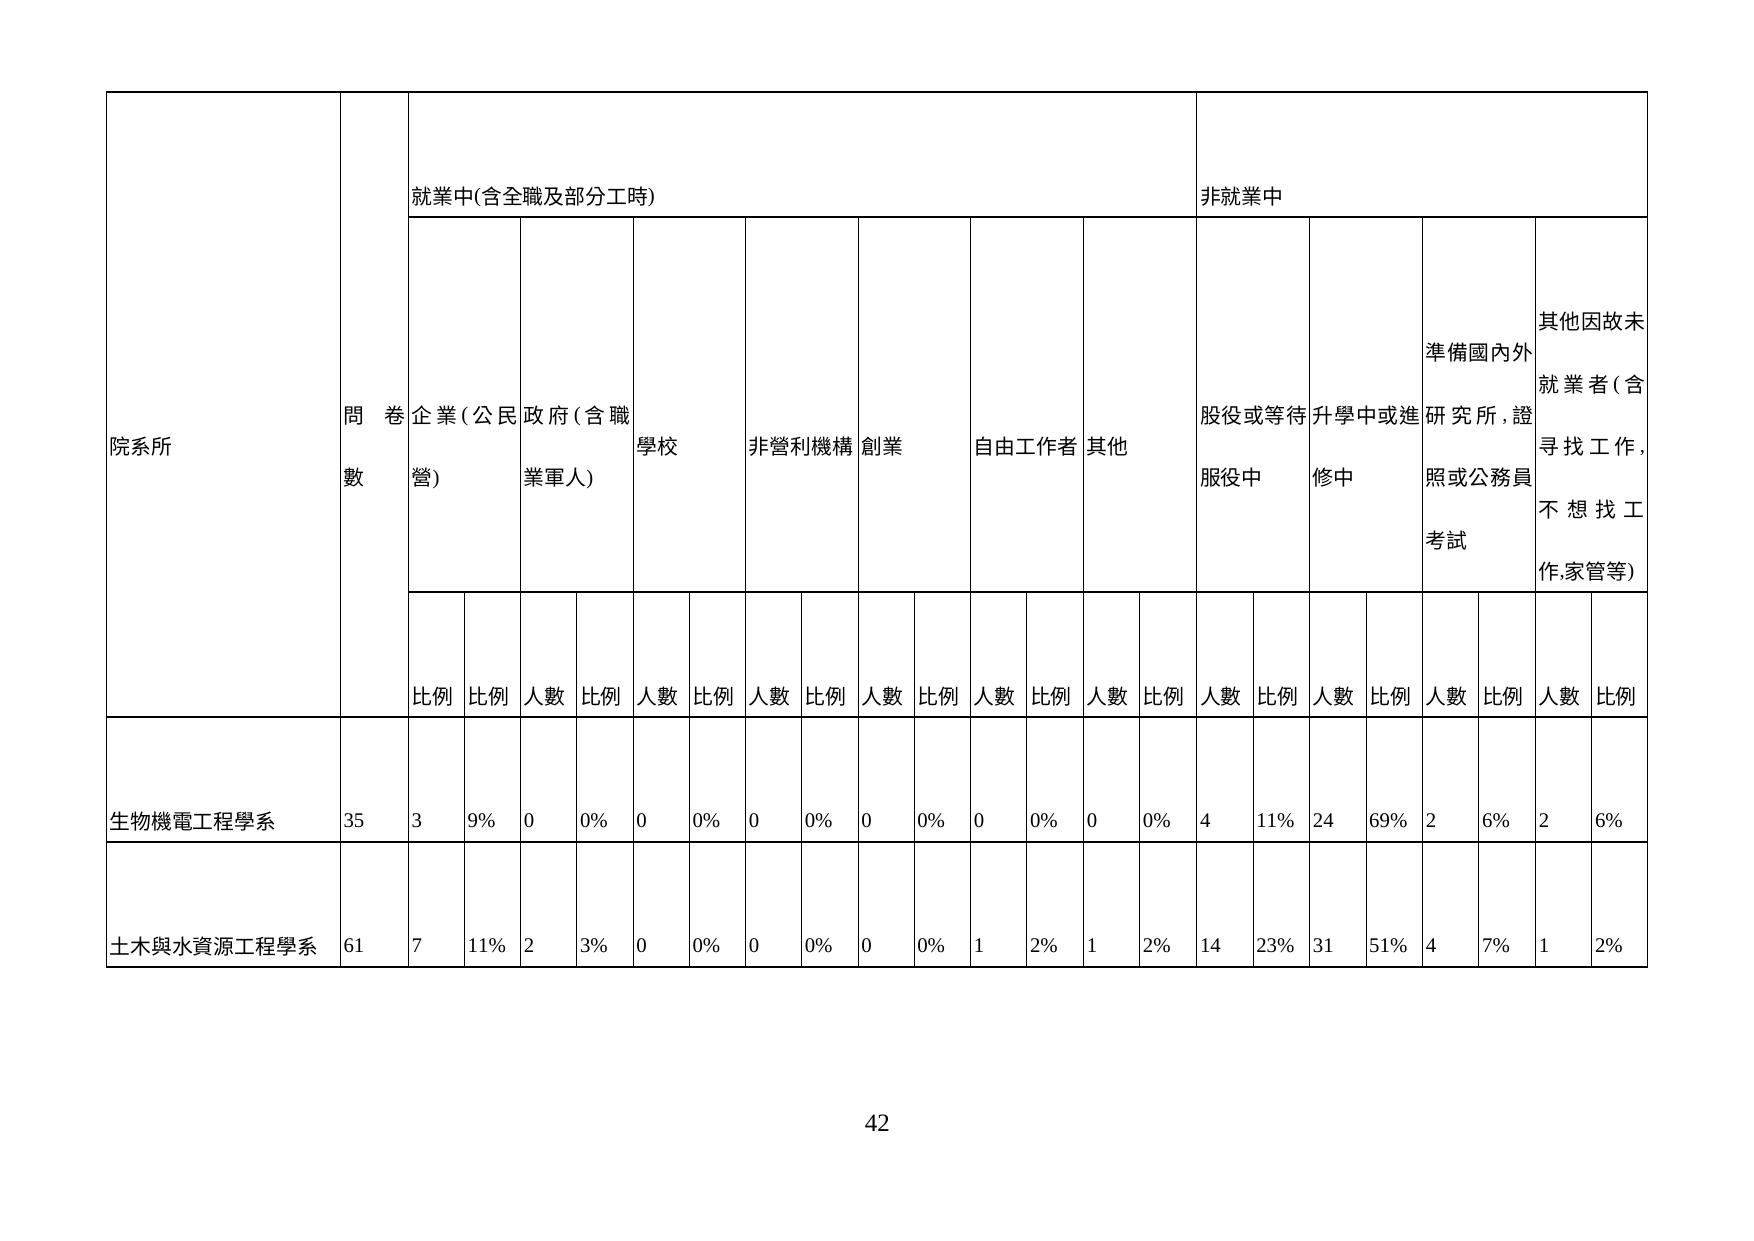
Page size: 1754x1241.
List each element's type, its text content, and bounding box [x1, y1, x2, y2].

table_cell 0% [802, 843, 858, 966]
table_cell 6% [1592, 718, 1647, 841]
table_cell 比例 [1479, 593, 1535, 716]
table_cell 23% [1254, 843, 1309, 966]
table_cell 2 [1423, 718, 1478, 841]
table_cell 31 [1310, 843, 1366, 966]
table_cell 人數 [1423, 593, 1478, 716]
table_cell 4 [1197, 718, 1253, 841]
table_header 非就業中 [1197, 93, 1647, 216]
table_cell 0% [915, 718, 970, 841]
table_cell 69% [1367, 718, 1422, 841]
table_cell 學校 [634, 218, 745, 591]
table_cell 61 [341, 843, 408, 966]
table_cell 35 [341, 718, 408, 841]
table_cell 比例 [1367, 593, 1422, 716]
table_cell 人數 [634, 593, 689, 716]
table_cell 比例 [409, 593, 464, 716]
table_cell 準備國內外研究所,證照或公務員考試 [1423, 218, 1535, 591]
table_cell 企業(公民營) [409, 218, 520, 591]
table_cell 2% [1027, 843, 1083, 966]
table_cell 1 [971, 843, 1026, 966]
table_header 院系所 [107, 93, 340, 716]
table_cell 0% [1140, 718, 1196, 841]
table_cell 11% [1254, 718, 1309, 841]
table_cell 0 [634, 843, 689, 966]
table_cell 非營利機構 [746, 218, 858, 591]
table_cell 人數 [1197, 593, 1253, 716]
table_cell 比例 [577, 593, 633, 716]
table_cell 7% [1479, 843, 1535, 966]
table_cell 比例 [915, 593, 970, 716]
table_cell 生物機電工程學系 [107, 718, 340, 841]
table_cell 比例 [1592, 593, 1647, 716]
table_cell 4 [1423, 843, 1478, 966]
table_cell 自由工作者 [971, 218, 1083, 591]
table_cell 人數 [521, 593, 576, 716]
table_cell 24 [1310, 718, 1366, 841]
table_cell 政府(含職業軍人) [521, 218, 633, 591]
table_cell 升學中或進修中 [1310, 218, 1422, 591]
table_cell 0 [634, 718, 689, 841]
table_cell 人數 [859, 593, 914, 716]
table_cell 0 [971, 718, 1026, 841]
table_cell 0% [915, 843, 970, 966]
table_cell 其他 [1084, 218, 1196, 591]
table_cell 其他因故未就業者(含寻找工作,不想找工作,家管等) [1536, 218, 1647, 591]
table_cell 比例 [1254, 593, 1309, 716]
table_cell 人數 [746, 593, 801, 716]
table_cell 比例 [465, 593, 520, 716]
table_cell 0 [859, 843, 914, 966]
table_cell 0 [746, 843, 801, 966]
table_cell 9% [465, 718, 520, 841]
table_header 就業中(含全職及部分工時) [409, 93, 1196, 216]
table_header 問卷數 [341, 93, 408, 716]
table_cell 2 [521, 843, 576, 966]
table_cell 比例 [1140, 593, 1196, 716]
table_cell 14 [1197, 843, 1253, 966]
table_cell 1 [1084, 843, 1139, 966]
table_cell 0% [1027, 718, 1083, 841]
table_cell 0 [1084, 718, 1139, 841]
table_cell 比例 [802, 593, 858, 716]
table_cell 0 [521, 718, 576, 841]
table_cell 0 [746, 718, 801, 841]
table_cell 股役或等待服役中 [1197, 218, 1309, 591]
table_cell 3% [577, 843, 633, 966]
table_cell 7 [409, 843, 464, 966]
table_cell 比例 [1027, 593, 1083, 716]
table_cell 0 [859, 718, 914, 841]
table_cell 0% [690, 843, 745, 966]
table_cell 0% [577, 718, 633, 841]
table_cell 1 [1536, 843, 1591, 966]
table_cell 創業 [859, 218, 970, 591]
table_cell 0% [802, 718, 858, 841]
table_cell 人數 [1536, 593, 1591, 716]
table_cell 土木與水資源工程學系 [107, 843, 340, 966]
table_cell 人數 [971, 593, 1026, 716]
table_cell 人數 [1084, 593, 1139, 716]
table_cell 11% [465, 843, 520, 966]
table_cell 2 [1536, 718, 1591, 841]
table_cell 3 [409, 718, 464, 841]
table_cell 人數 [1310, 593, 1366, 716]
table_cell 2% [1592, 843, 1647, 966]
table_cell 比例 [690, 593, 745, 716]
table_cell 51% [1367, 843, 1422, 966]
table_cell 0% [690, 718, 745, 841]
table_cell 6% [1479, 718, 1535, 841]
table_cell 2% [1140, 843, 1196, 966]
